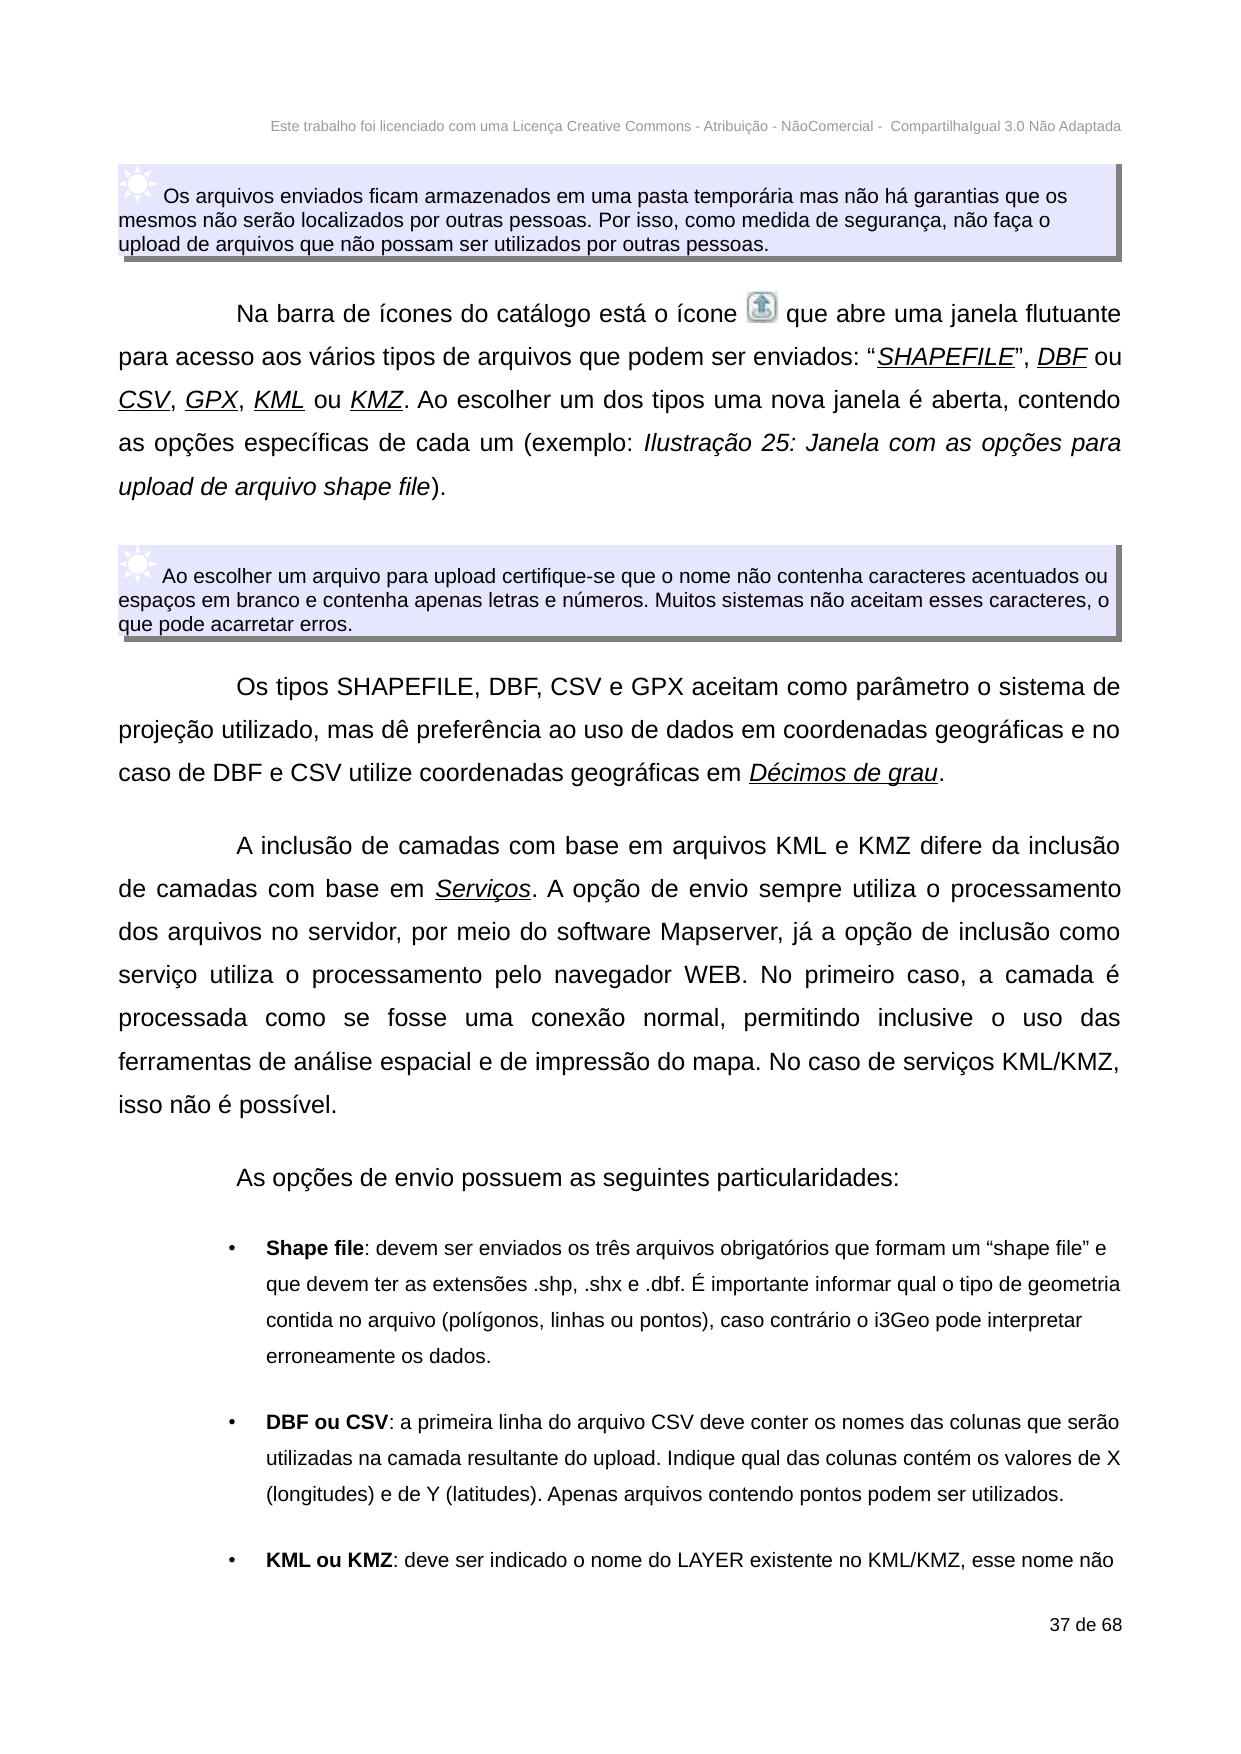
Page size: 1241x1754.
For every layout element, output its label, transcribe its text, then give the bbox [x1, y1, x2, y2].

text Os tipos SHAPEFILE, DBF, CSV e GPX aceitam como parâmetro o sistema de projeção utilizado, mas dê preferência ao uso de dados em coordenadas geográficas e no caso de DBF e CSV utilize coordenadas geográficas em Décimos de grau. [118, 671, 1122, 786]
picture [118, 550, 152, 579]
picture [134, 164, 141, 173]
picture [134, 544, 141, 553]
text Na barra de ícones do catálogo está o ícone que abre uma janela flutuante para acesso aos vários tipos de arquivos que podem ser enviados: “SHAPEFILE”, DBF ou CSV, GPX, KML ou KMZ. Ao escolher um dos tipos uma nova janela é aberta, contendo as opções específicas de cada um (exemplo: Ilustração 25: Janela com as opções para upload de arquivo shape file). [118, 291, 1122, 500]
text Ao escolher um arquivo para upload certifique-se que o nome não contenha caracteres acentuados ou espaços em branco e contenha apenas letras e números. Muitos sistemas não aceitam esses caracteres, o que pode acarretar erros. [118, 545, 1116, 636]
picture [149, 561, 158, 567]
picture [123, 570, 132, 579]
list Shape file: devem ser enviados os três arquivos obrigatórios que formam um “shape file” e que devem ter as extensões .shp, .shx e .dbf. É importante informar qual o tipo de geometria contida no arquivo (polígonos, linhas ou pontos), caso contrário o i3Geo pode interpretar erroneamente os dados. [228, 1236, 1122, 1368]
picture [134, 195, 141, 204]
picture [118, 170, 152, 198]
text A inclusão de camadas com base em arquivos KML e KMZ difere da inclusão de camadas com base em Serviços. A opção de envio sempre utiliza o processamento dos arquivos no servidor, por meio do software Mapserver, já a opção de inclusão como serviço utiliza o processamento pelo navegador WEB. No primeiro caso, a camada é processada como se fosse uma conexão normal, permitindo inclusive o uso das ferramentas de análise espacial e de impressão do mapa. No caso de serviços KML/KMZ, isso não é possível. [118, 831, 1122, 1118]
list KML ou KMZ: deve ser indicado o nome do LAYER existente no KML/KMZ, esse nome não [228, 1548, 1122, 1572]
picture [134, 575, 141, 584]
picture [149, 181, 158, 187]
text As opções de envio possuem as seguintes particularidades: [118, 1163, 1122, 1192]
list DBF ou CSV: a primeira linha do arquivo CSV deve conter os nomes das colunas que serão utilizadas na camada resultante do upload. Indique qual das colunas contém os valores de X (longitudes) e de Y (latitudes). Apenas arquivos contendo pontos podem ser utilizados. [228, 1410, 1122, 1506]
text Os arquivos enviados ficam armazenados em uma pasta temporária mas não há garantias que os mesmos não serão localizados por outras pessoas. Por isso, como medida de segurança, não faça o upload de arquivos que não possam ser utilizados por outras pessoas. [118, 164, 1116, 256]
picture [123, 170, 132, 178]
picture [746, 291, 778, 323]
